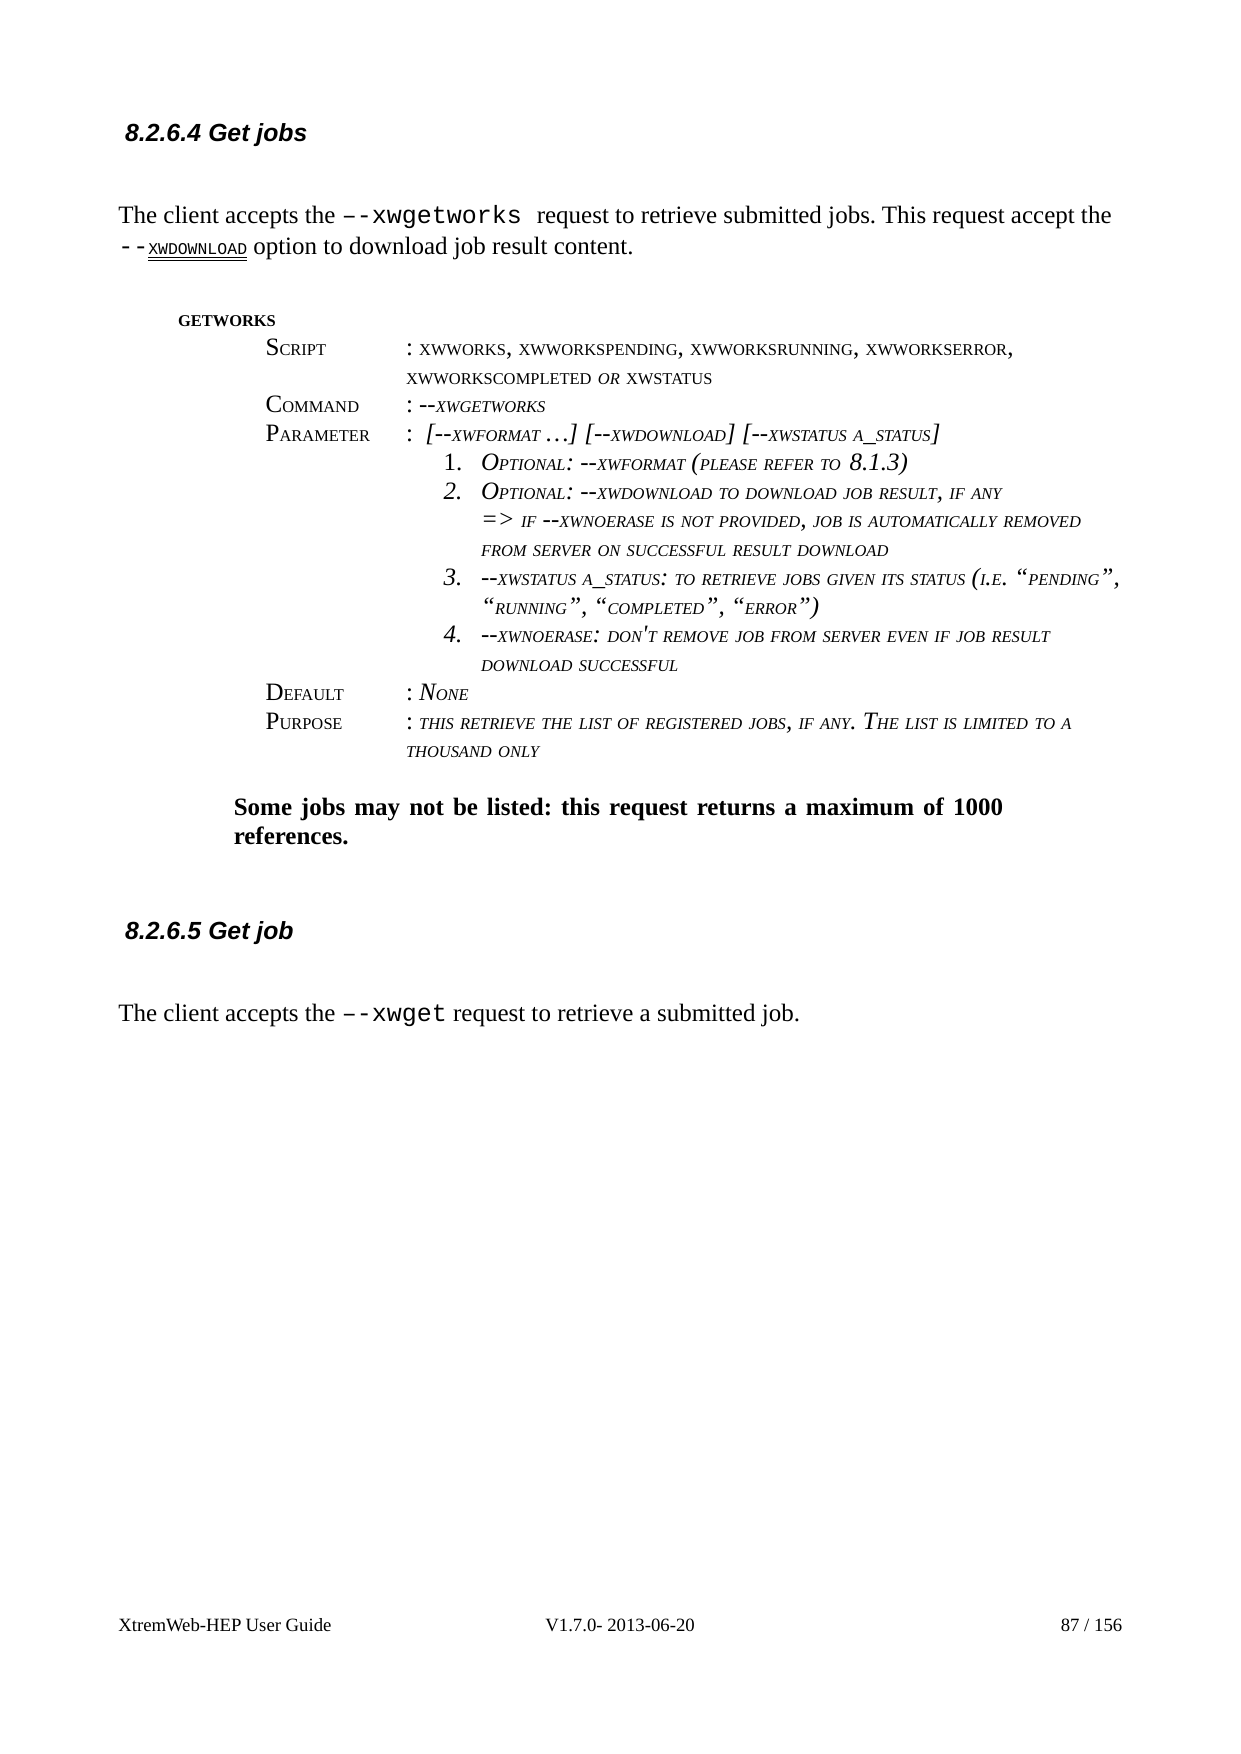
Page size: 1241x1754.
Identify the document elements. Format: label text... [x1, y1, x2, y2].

text Script : xwworks, xwworkspending, xwworksrunning, xwworkserror, xwworkscompleted or xwstatus [265, 332, 1122, 389]
list --xwnoerase: don't remove job from server even if job result download successful [443, 619, 1122, 677]
subtitle Get jobs [118, 118, 1122, 147]
subtitle Get job [118, 916, 1122, 944]
list --xwstatus a_status: to retrieve jobs given its status (i.e. “pending”, “running”, “completed”, “error”) [443, 562, 1122, 619]
list Optional: --xwformat (please refer to 8.1.3) [443, 447, 1122, 476]
text Command : --xwgetworks [265, 389, 1122, 418]
text getworks [178, 303, 1122, 332]
text Parameter : [--xwformat …] [--xwdownload] [--xwstatus a_status] [265, 418, 1122, 447]
text Some jobs may not be listed: this request returns a maximum of 1000 references. [233, 792, 1004, 849]
list Optional: --xwdownload to download job result, if any => if --xwnoerase is not provided, job is automatically removed from server on successful result download [443, 476, 1122, 562]
text Default : None [265, 677, 1122, 706]
text Purpose : this retrieve the list of registered jobs, if any. The list is limited to a thousand only [265, 706, 1122, 763]
text The client accepts the –-xwget request to retrieve a submitted job. [118, 998, 1122, 1029]
text The client accepts the –-xwgetworks request to retrieve submitted jobs. This request accept the --xwdownload option to download job result content. [118, 200, 1122, 262]
